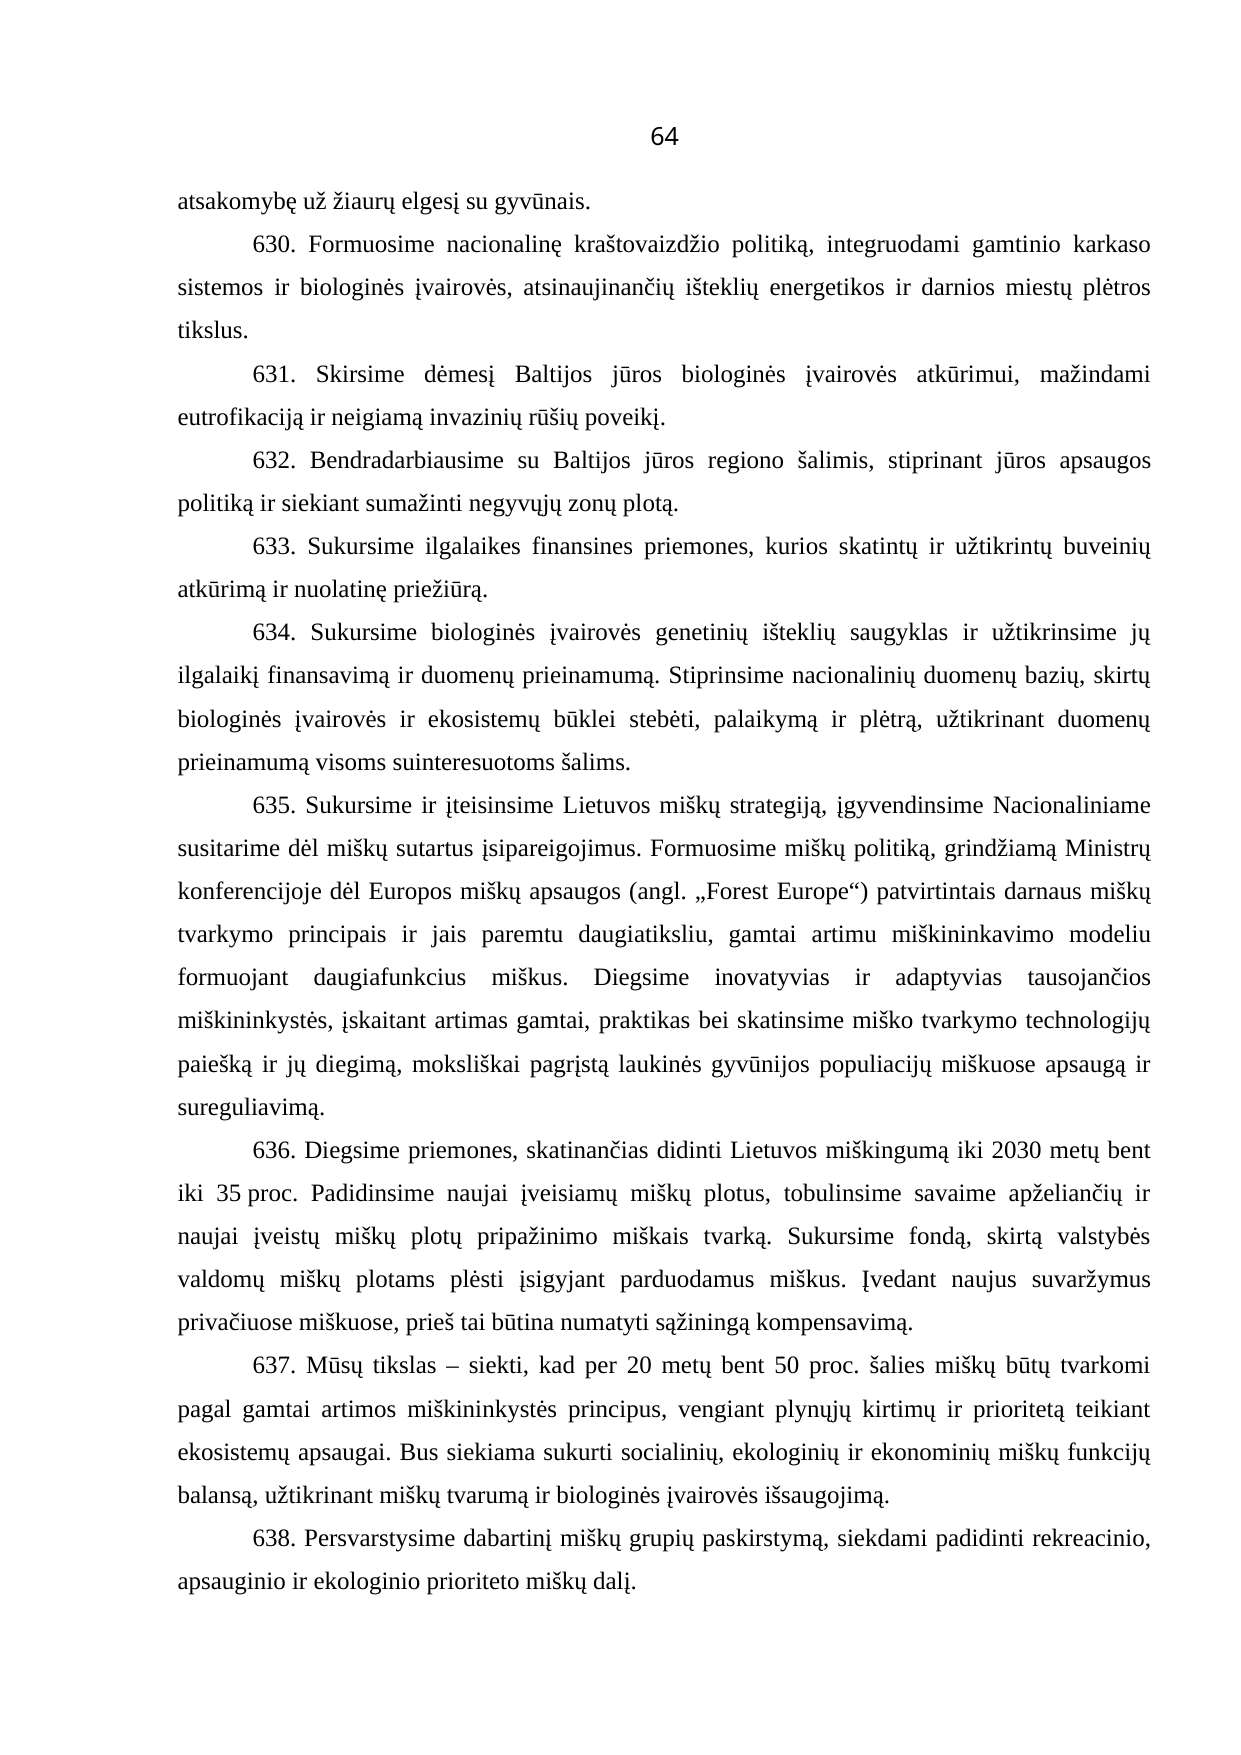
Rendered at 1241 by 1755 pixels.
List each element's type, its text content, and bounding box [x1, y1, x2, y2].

text 632. Bendradarbiausime su Baltijos jūros regiono šalimis, stiprinant jūros apsaugos politiką ir siekiant sumažinti negyvųjų zonų plotą. [177, 445, 1152, 517]
text 633. Sukursime ilgalaikes finansines priemones, kurios skatintų ir užtikrintų buveinių atkūrimą ir nuolatinę priežiūrą. [177, 531, 1152, 603]
text atsakomybę už žiaurų elgesį su gyvūnais. [177, 186, 1152, 215]
text 631. Skirsime dėmesį Baltijos jūros biologinės įvairovės atkūrimui, mažindami eutrofikaciją ir neigiamą invazinių rūšių poveikį. [177, 359, 1152, 431]
text 635. Sukursime ir įteisinsime Lietuvos miškų strategiją, įgyvendinsime Nacionaliniame susitarime dėl miškų sutartus įsipareigojimus. Formuosime miškų politiką, grindžiamą Ministrų konferencijoje dėl Europos miškų apsaugos (angl. „Forest Europe“) patvirtintais darnaus miškų tvarkymo principais ir jais paremtu daugiatiksliu, gamtai artimu miškininkavimo modeliu formuojant daugiafunkcius miškus. Diegsime inovatyvias ir adaptyvias tausojančios miškininkystės, įskaitant artimas gamtai, praktikas bei skatinsime miško tvarkymo technologijų paiešką ir jų diegimą, moksliškai pagrįstą laukinės gyvūnijos populiacijų miškuose apsaugą ir sureguliavimą. [177, 790, 1152, 1121]
text 636. Diegsime priemones, skatinančias didinti Lietuvos miškingumą iki 2030 metų bent iki 35 proc. Padidinsime naujai įveisiamų miškų plotus, tobulinsime savaime apželiančių ir naujai įveistų miškų plotų pripažinimo miškais tvarką. Sukursime fondą, skirtą valstybės valdomų miškų plotams plėsti įsigyjant parduodamus miškus. Įvedant naujus suvaržymus privačiuose miškuose, prieš tai būtina numatyti sąžiningą kompensavimą. [177, 1135, 1152, 1336]
text 634. Sukursime biologinės įvairovės genetinių išteklių saugyklas ir užtikrinsime jų ilgalaikį finansavimą ir duomenų prieinamumą. Stiprinsime nacionalinių duomenų bazių, skirtų biologinės įvairovės ir ekosistemų būklei stebėti, palaikymą ir plėtrą, užtikrinant duomenų prieinamumą visoms suinteresuotoms šalims. [177, 617, 1152, 776]
text 630. Formuosime nacionalinę kraštovaizdžio politiką, integruodami gamtinio karkaso sistemos ir biologinės įvairovės, atsinaujinančių išteklių energetikos ir darnios miestų plėtros tikslus. [177, 229, 1152, 344]
text 638. Persvarstysime dabartinį miškų grupių paskirstymą, siekdami padidinti rekreacinio, apsauginio ir ekologinio prioriteto miškų dalį. [177, 1523, 1152, 1595]
text 637. Mūsų tikslas – siekti, kad per 20 metų bent 50 proc. šalies miškų būtų tvarkomi pagal gamtai artimos miškininkystės principus, vengiant plynųjų kirtimų ir prioritetą teikiant ekosistemų apsaugai. Bus siekiama sukurti socialinių, ekologinių ir ekonominių miškų funkcijų balansą, užtikrinant miškų tvarumą ir biologinės įvairovės išsaugojimą. [177, 1351, 1152, 1509]
